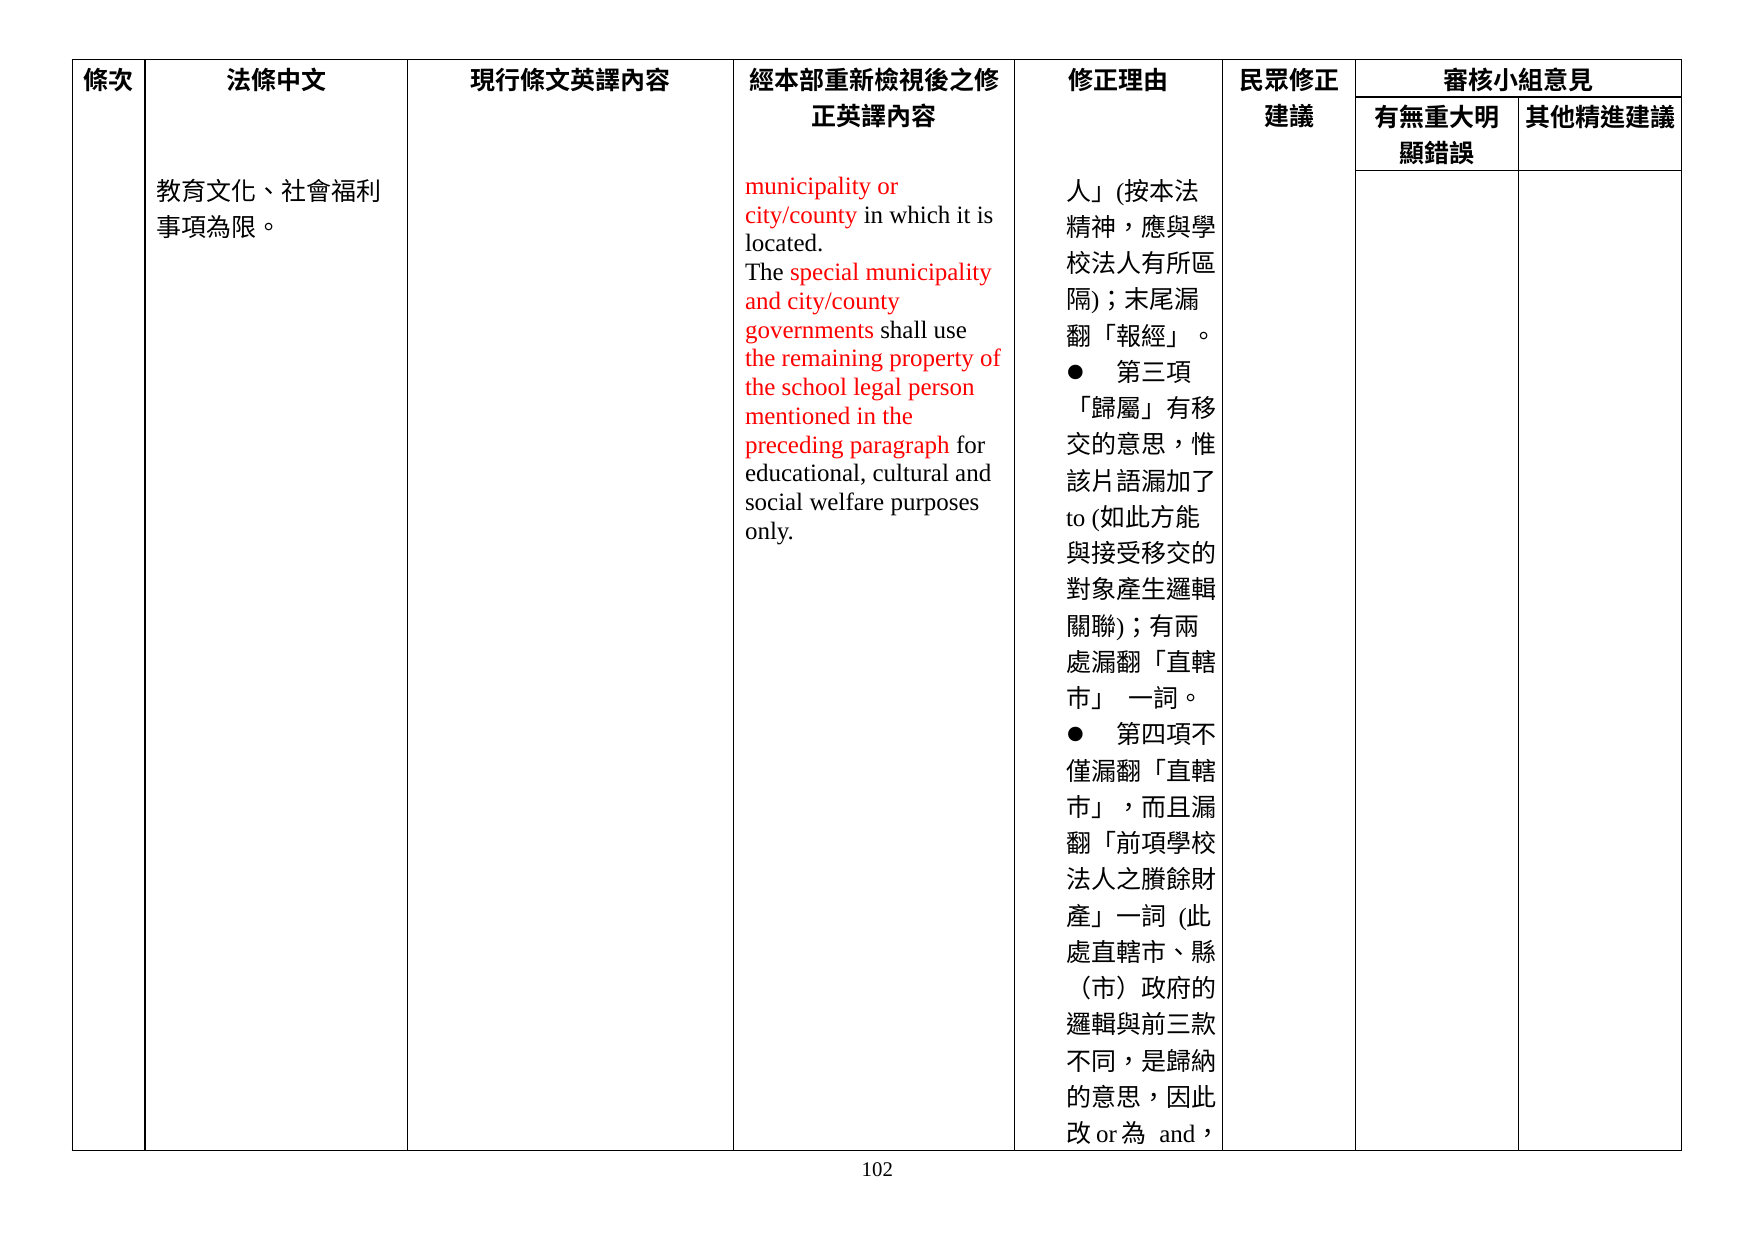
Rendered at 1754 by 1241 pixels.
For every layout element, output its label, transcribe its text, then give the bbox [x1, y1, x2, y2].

table_cell 其他精進建議 [1519, 98, 1681, 170]
table_cell 有無重大明顯錯誤 [1356, 98, 1518, 170]
table_header 條次 [73, 60, 144, 170]
table_cell 教育文化、社會福利事項為限。 [146, 170, 407, 1150]
table_header 民眾修正建議 [1223, 60, 1355, 170]
table_cell [1356, 171, 1518, 1150]
table_cell municipality or city/county in which it is located. The special municipality and city/county governments shall use the remaining property of the school legal person mentioned in the preceding paragraph for educational, cultural and social welfare purposes only. [734, 170, 1014, 1150]
table_header 經本部重新檢視後之修正英譯內容 [734, 60, 1014, 170]
table_cell [1519, 171, 1681, 1150]
table_cell [408, 170, 733, 1150]
table_header 修正理由 [1015, 60, 1222, 170]
table_header 現行條文英譯內容 [408, 60, 733, 170]
table_header 審核小組意見 [1356, 60, 1681, 96]
table_header 法條中文 [146, 60, 407, 170]
table_cell 人」(按本法精神，應與學校法人有所區隔)；末尾漏翻「報經」。 第三項「歸屬」有移交的意思，惟該片語漏加了to (如此方能與接受移交的對象產生邏輯關聯)；有兩處漏翻「直轄巿」 一詞。 第四項不僅漏翻「直轄巿」，而且漏翻「前項學校法人之賸餘財產」一詞 (此處直轄市、縣（市）政府的邏輯與前三款不同，是歸納的意思，因此改or為 and， [1015, 170, 1222, 1150]
table_cell [73, 170, 144, 1150]
table_cell [1223, 170, 1355, 1150]
